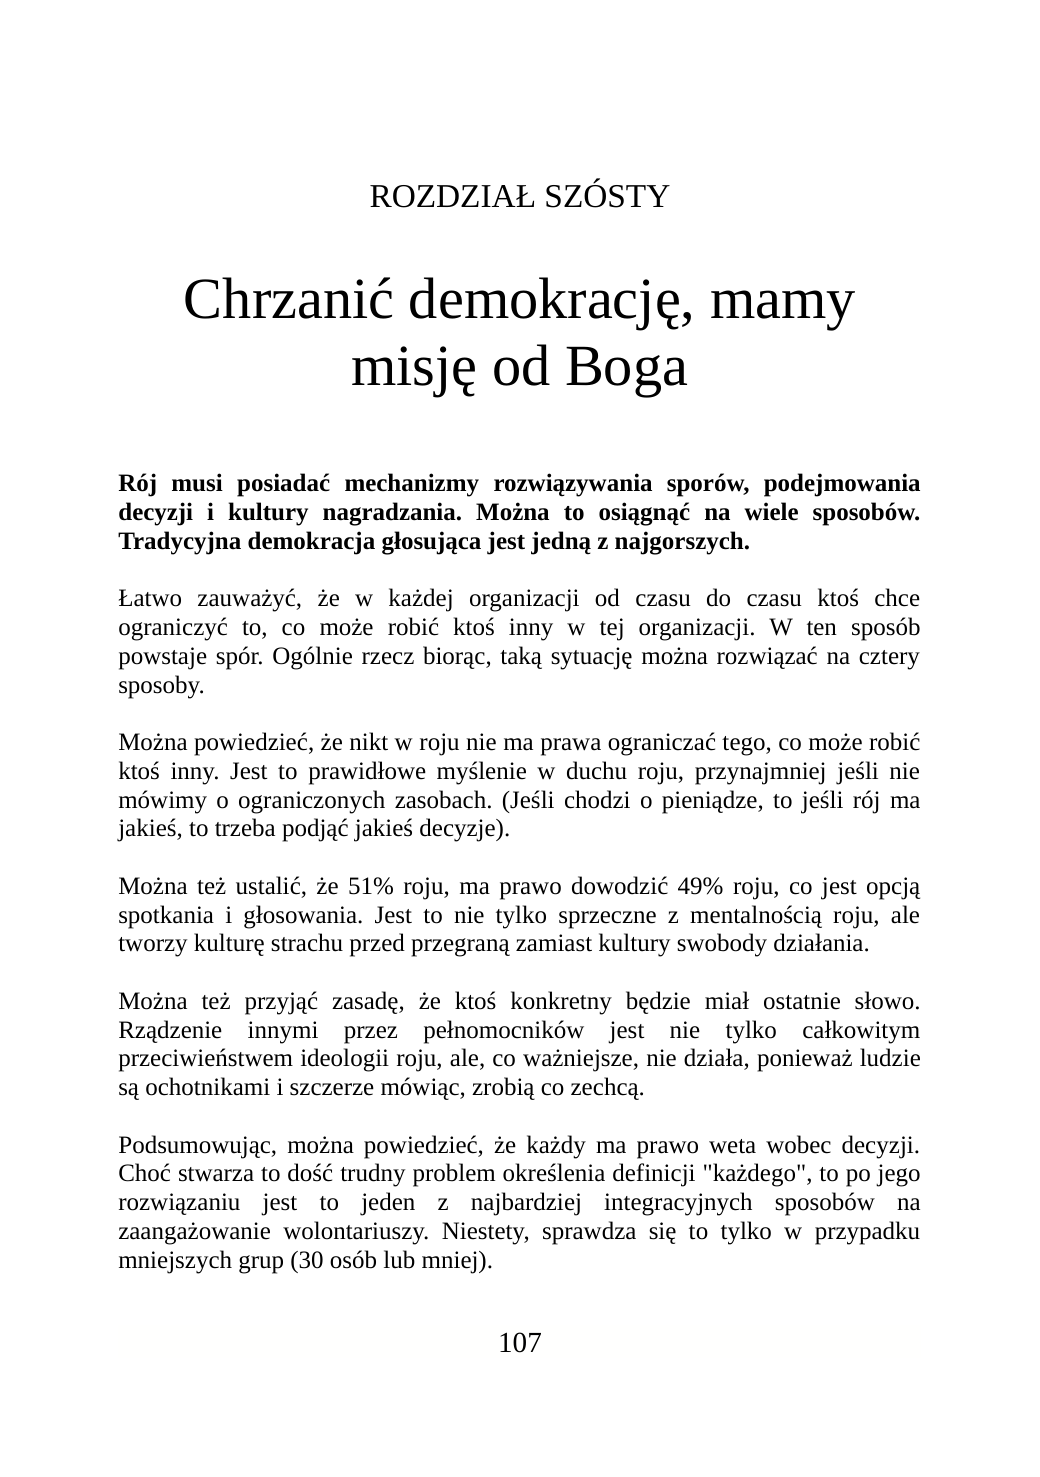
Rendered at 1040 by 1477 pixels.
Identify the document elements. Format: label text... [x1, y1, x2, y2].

text Podsumowując, można powiedzieć, że każdy ma prawo weta wobec decyzji. Choć stwarza to dość trudny problem określenia definicji "każdego", to po jego rozwiązaniu jest to jeden z najbardziej integracyjnych sposobów na zaangażowanie wolontariuszy. Niestety, sprawdza się to tylko w przypadku mniejszych grup (30 osób lub mniej). [118, 1130, 921, 1273]
text Można powiedzieć, że nikt w roju nie ma prawa ograniczać tego, co może robić ktoś inny. Jest to prawidłowe myślenie w duchu roju, przynajmniej jeśli nie mówimy o ograniczonych zasobach. (Jeśli chodzi o pieniądze, to jeśli rój ma jakieś, to trzeba podjąć jakieś decyzje). [118, 727, 921, 842]
text Można też przyjąć zasadę, że ktoś konkretny będzie miał ostatnie słowo. Rządzenie innymi przez pełnomocników jest nie tylko całkowitym przeciwieństwem ideologii roju, ale, co ważniejsze, nie działa, ponieważ ludzie są ochotnikami i szczerze mówiąc, zrobią co zechcą. [118, 986, 921, 1101]
subtitle Chrzanić demokrację, mamy misję od Boga [118, 264, 921, 398]
text ROZDZIAŁ SZÓSTY [118, 176, 921, 215]
text Łatwo zauważyć, że w każdej organizacji od czasu do czasu ktoś chce ograniczyć to, co może robić ktoś inny w tej organizacji. W ten sposób powstaje spór. Ogólnie rzecz biorąc, taką sytuację można rozwiązać na cztery sposoby. [118, 583, 921, 698]
text Można też ustalić, że 51% roju, ma prawo dowodzić 49% roju, co jest opcją spotkania i głosowania. Jest to nie tylko sprzeczne z mentalnością roju, ale tworzy kulturę strachu przed przegraną zamiast kultury swobody działania. [118, 871, 921, 957]
text Rój musi posiadać mechanizmy rozwiązywania sporów, podejmowania decyzji i kultury nagradzania. Można to osiągnąć na wiele sposobów. Tradycyjna demokracja głosująca jest jedną z najgorszych. [118, 468, 921, 555]
